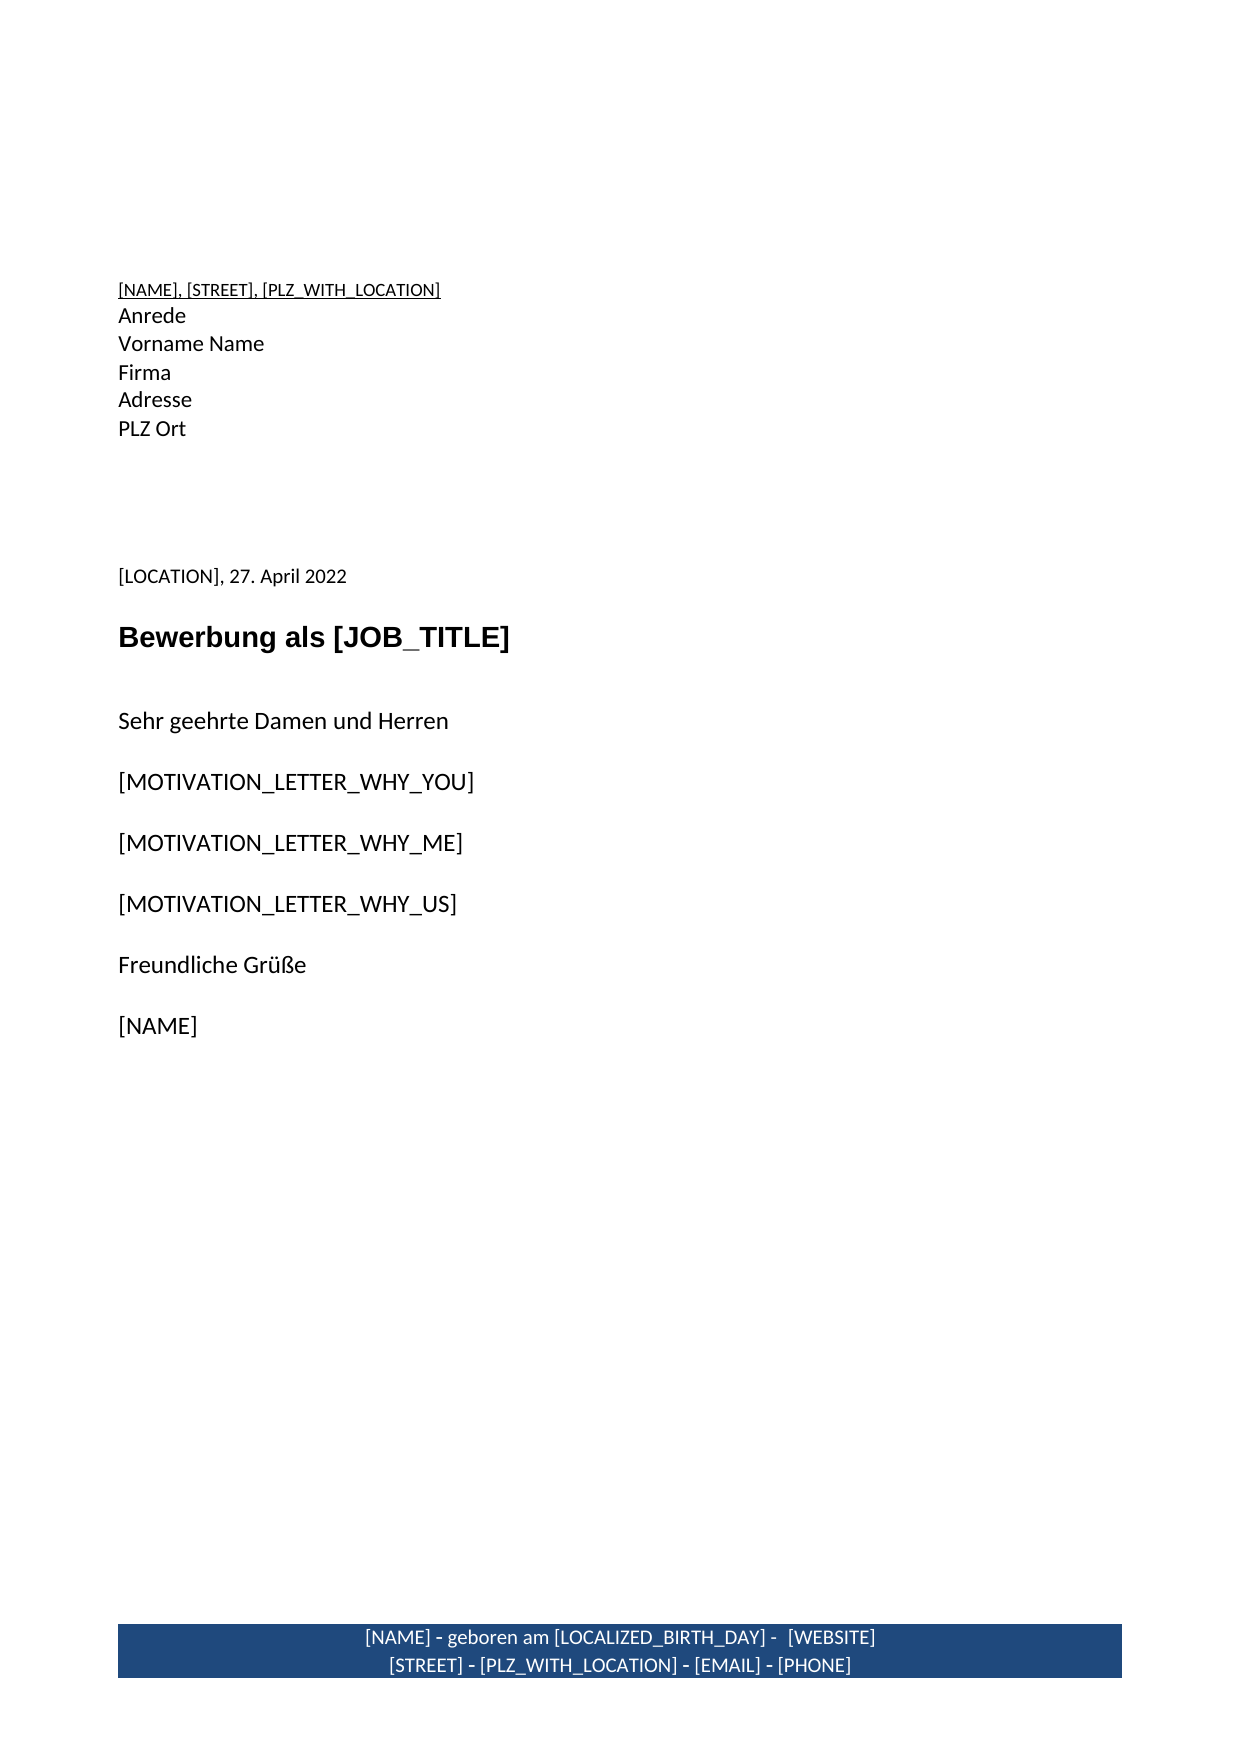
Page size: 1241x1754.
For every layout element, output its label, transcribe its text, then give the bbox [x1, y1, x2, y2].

text [LOCATION], 27. April 2022 [118, 564, 1122, 589]
text [NAME] [118, 1010, 1122, 1041]
text [MOTIVATION_LETTER_WHY_YOU] [118, 766, 1122, 797]
text Firma [118, 358, 1122, 386]
text [MOTIVATION_LETTER_WHY_US] [118, 888, 1122, 919]
text Sehr geehrte Damen und Herren [118, 705, 1122, 736]
text PLZ Ort [118, 414, 1122, 442]
text Anrede [118, 302, 1122, 329]
text [MOTIVATION_LETTER_WHY_ME] [118, 827, 1122, 858]
text Vorname Name [118, 329, 1122, 358]
text Adresse [118, 386, 1122, 414]
text Freundliche Grüße [118, 949, 1122, 980]
text [NAME], [STREET], [PLZ_WITH_LOCATION] [118, 279, 1122, 302]
text Bewerbung als [JOB_TITLE] [118, 620, 1122, 653]
